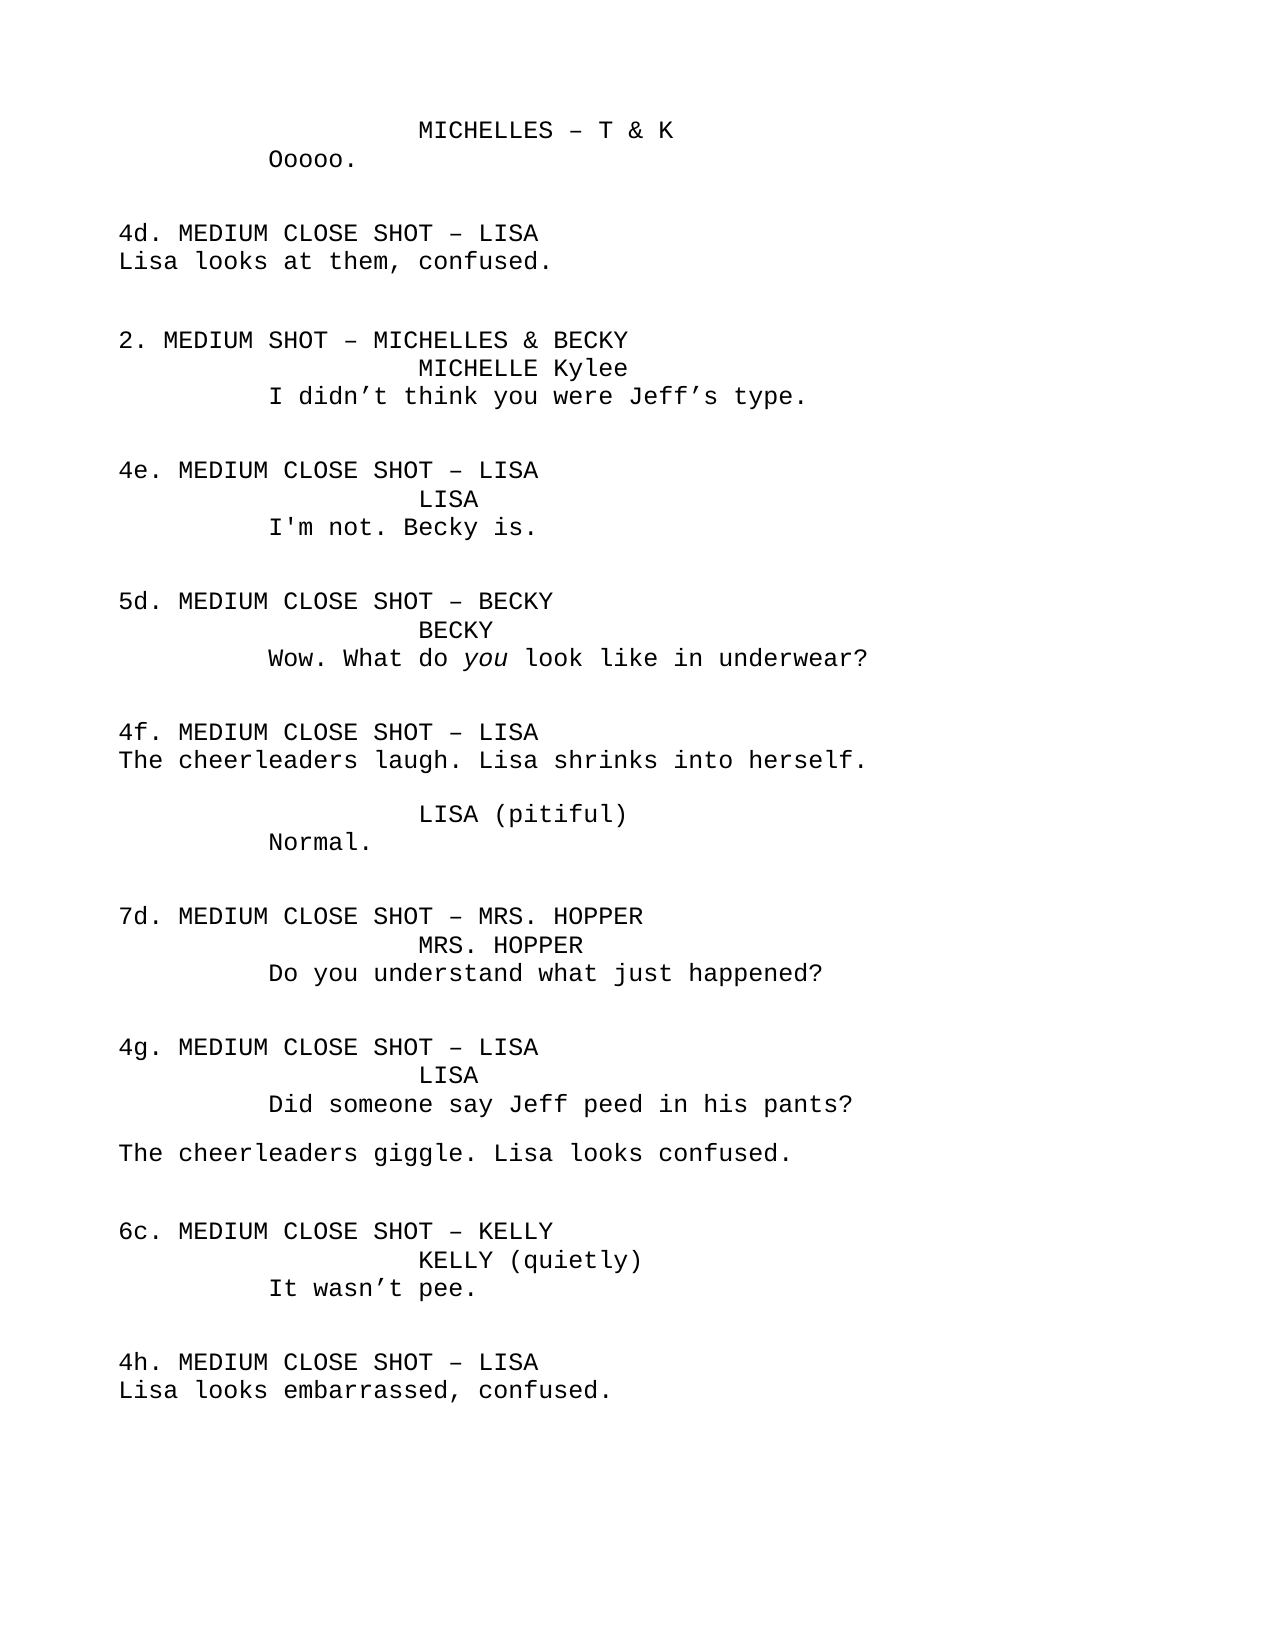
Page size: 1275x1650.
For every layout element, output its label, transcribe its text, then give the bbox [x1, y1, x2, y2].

text LISA (pitiful) [118, 801, 1157, 830]
subtitle 7d. MEDIUM CLOSE SHOT – MRS. HOPPER [118, 904, 1157, 932]
text LISA [118, 1063, 1157, 1091]
subtitle 6c. MEDIUM CLOSE SHOT – KELLY [118, 1219, 1157, 1247]
text Lisa looks embarrassed, confused. [118, 1378, 1157, 1406]
text BECKY [118, 617, 1157, 646]
subtitle 4f. MEDIUM CLOSE SHOT – LISA [118, 720, 1157, 748]
text Lisa looks at them, confused. [118, 249, 1157, 277]
text Wow. What do you look like in underwear? [268, 646, 1007, 674]
text It wasn’t pee. [268, 1276, 1007, 1304]
subtitle 5d. MEDIUM CLOSE SHOT – BECKY [118, 589, 1157, 617]
text MICHELLES – T & K [118, 118, 1157, 146]
subtitle 2. MEDIUM SHOT – MICHELLES & BECKY [118, 327, 1157, 356]
subtitle 4e. MEDIUM CLOSE SHOT – LISA [118, 458, 1157, 486]
subtitle 4d. MEDIUM CLOSE SHOT – LISA [118, 221, 1157, 249]
text The cheerleaders laugh. Lisa shrinks into herself. [118, 748, 1157, 776]
text I didn’t think you were Jeff’s type. [268, 384, 1007, 412]
text MICHELLE Kylee [118, 356, 1157, 384]
subtitle 4g. MEDIUM CLOSE SHOT – LISA [118, 1035, 1157, 1063]
text Do you understand what just happened? [268, 961, 1007, 989]
text Did someone say Jeff peed in his pants? [268, 1091, 1007, 1120]
text MRS. HOPPER [118, 932, 1157, 961]
text The cheerleaders giggle. Lisa looks confused. [118, 1141, 1157, 1169]
text LISA [118, 486, 1157, 515]
text Ooooo. [268, 146, 1007, 175]
text Normal. [268, 830, 1007, 858]
text KELLY (quietly) [118, 1247, 1157, 1276]
subtitle 4h. MEDIUM CLOSE SHOT – LISA [118, 1350, 1157, 1378]
text I'm not. Becky is. [268, 515, 1007, 543]
